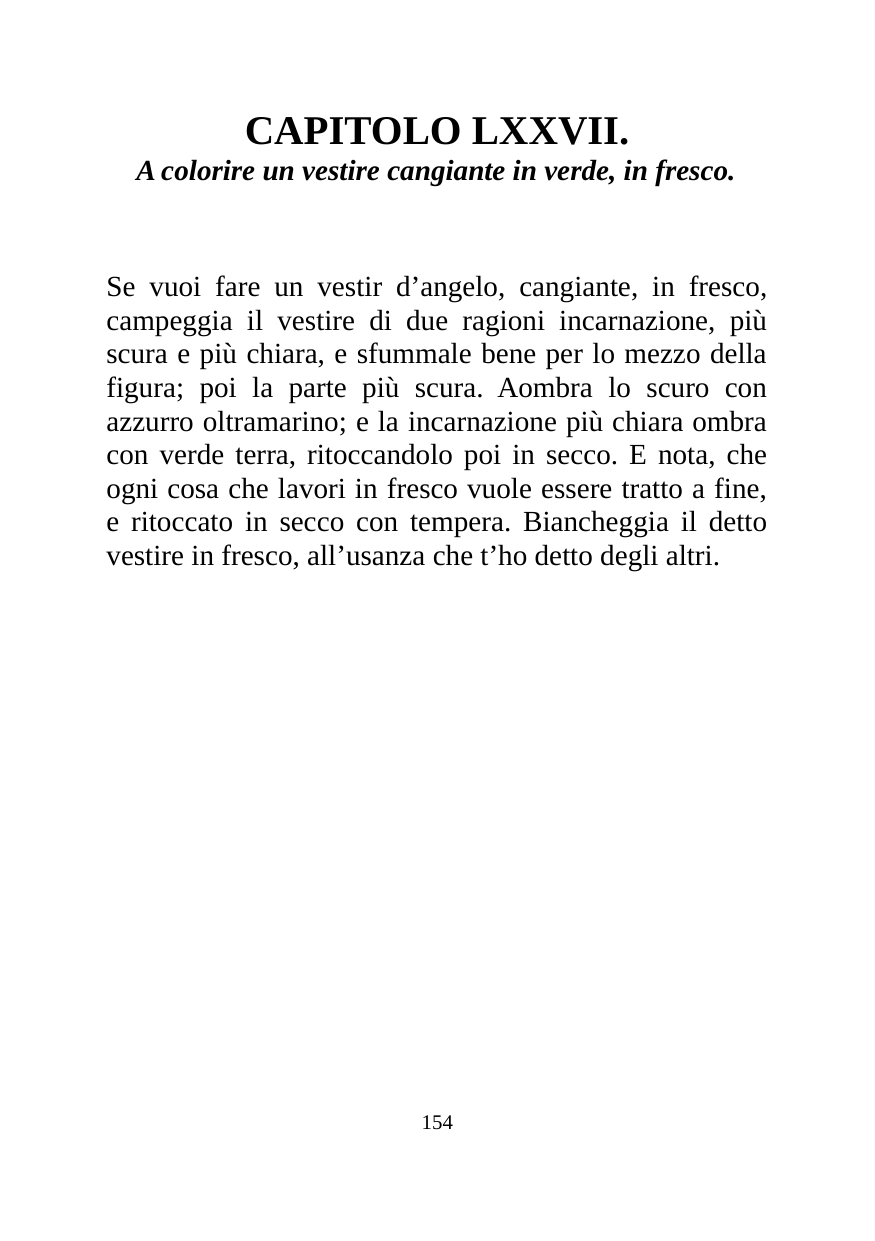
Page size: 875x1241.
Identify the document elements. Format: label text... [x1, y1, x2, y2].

subtitle CAPITOLO LXXVII. A colorire un vestire cangiante in verde, in fresco. [106, 106, 768, 187]
text Se vuoi fare un vestir d’angelo, cangiante, in fresco, campeggia il vestire di due ragioni incarnazione, più scura e più chiara, e sfummale bene per lo mezzo della figura; poi la parte più scura. Aombra lo scuro con azzurro oltramarino; e la incarnazione più chiara ombra con verde terra, ritoccandolo poi in secco. E nota, che ogni cosa che lavori in fresco vuole essere tratto a fine, e ritoccato in secco con tempera. Biancheggia il detto vestire in fresco, all’usanza che t’ho detto degli altri. [106, 269, 768, 571]
